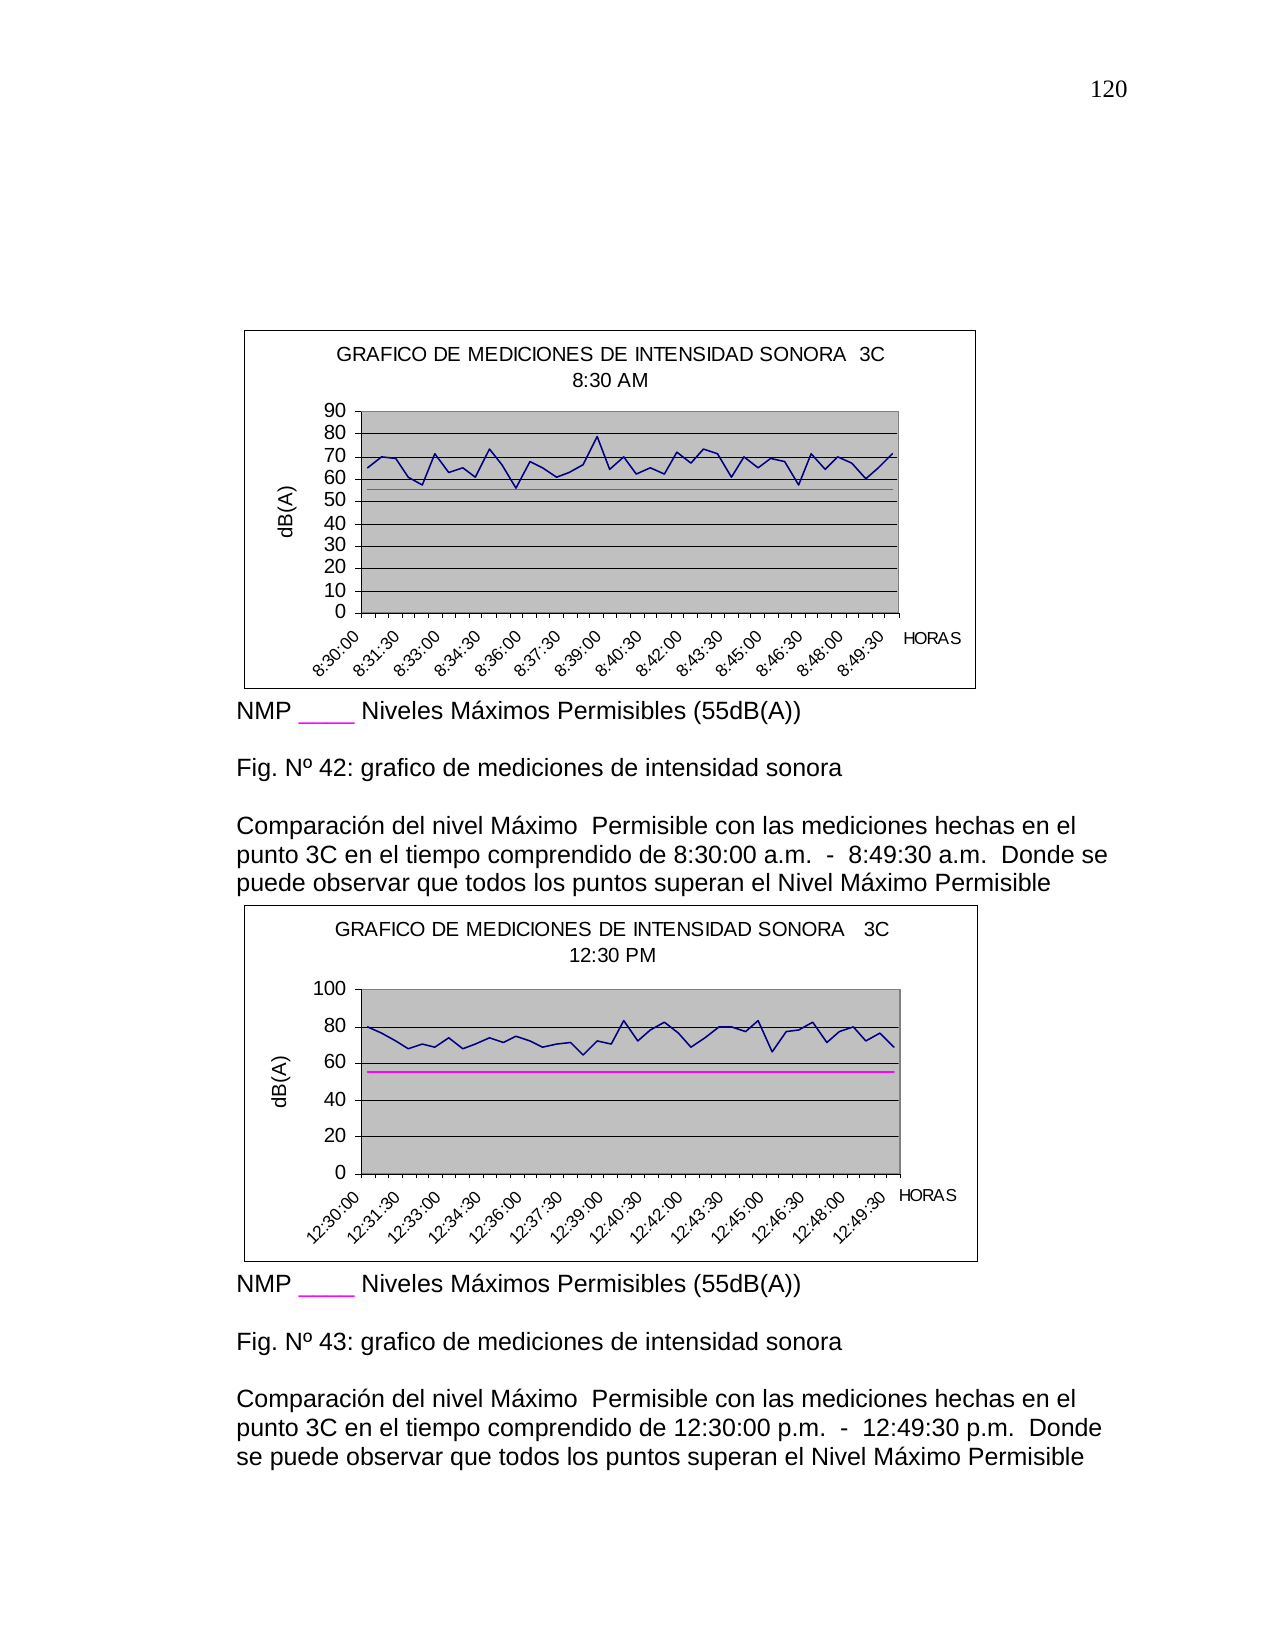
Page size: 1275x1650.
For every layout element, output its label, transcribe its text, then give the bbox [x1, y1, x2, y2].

text NMP ____ Niveles Máximos Permisibles (55dB(A)) [236, 1269, 1127, 1298]
text Fig. Nº 43: grafico de mediciones de intensidad sonora [236, 1327, 1127, 1355]
text Comparación del nivel Máximo Permisible con las mediciones hechas en el punto 3C en el tiempo comprendido de 12:30:00 p.m. - 12:49:30 p.m. Donde se puede observar que todos los puntos superan el Nivel Máximo Permisible [236, 1384, 1127, 1470]
text Fig. Nº 42: grafico de mediciones de intensidad sonora [236, 753, 1127, 782]
text Comparación del nivel Máximo Permisible con las mediciones hechas en el punto 3C en el tiempo comprendido de 8:30:00 a.m. - 8:49:30 a.m. Donde se puede observar que todos los puntos superan el Nivel Máximo Permisible [236, 811, 1127, 897]
text NMP ____ Niveles Máximos Permisibles (55dB(A)) [236, 696, 1127, 725]
